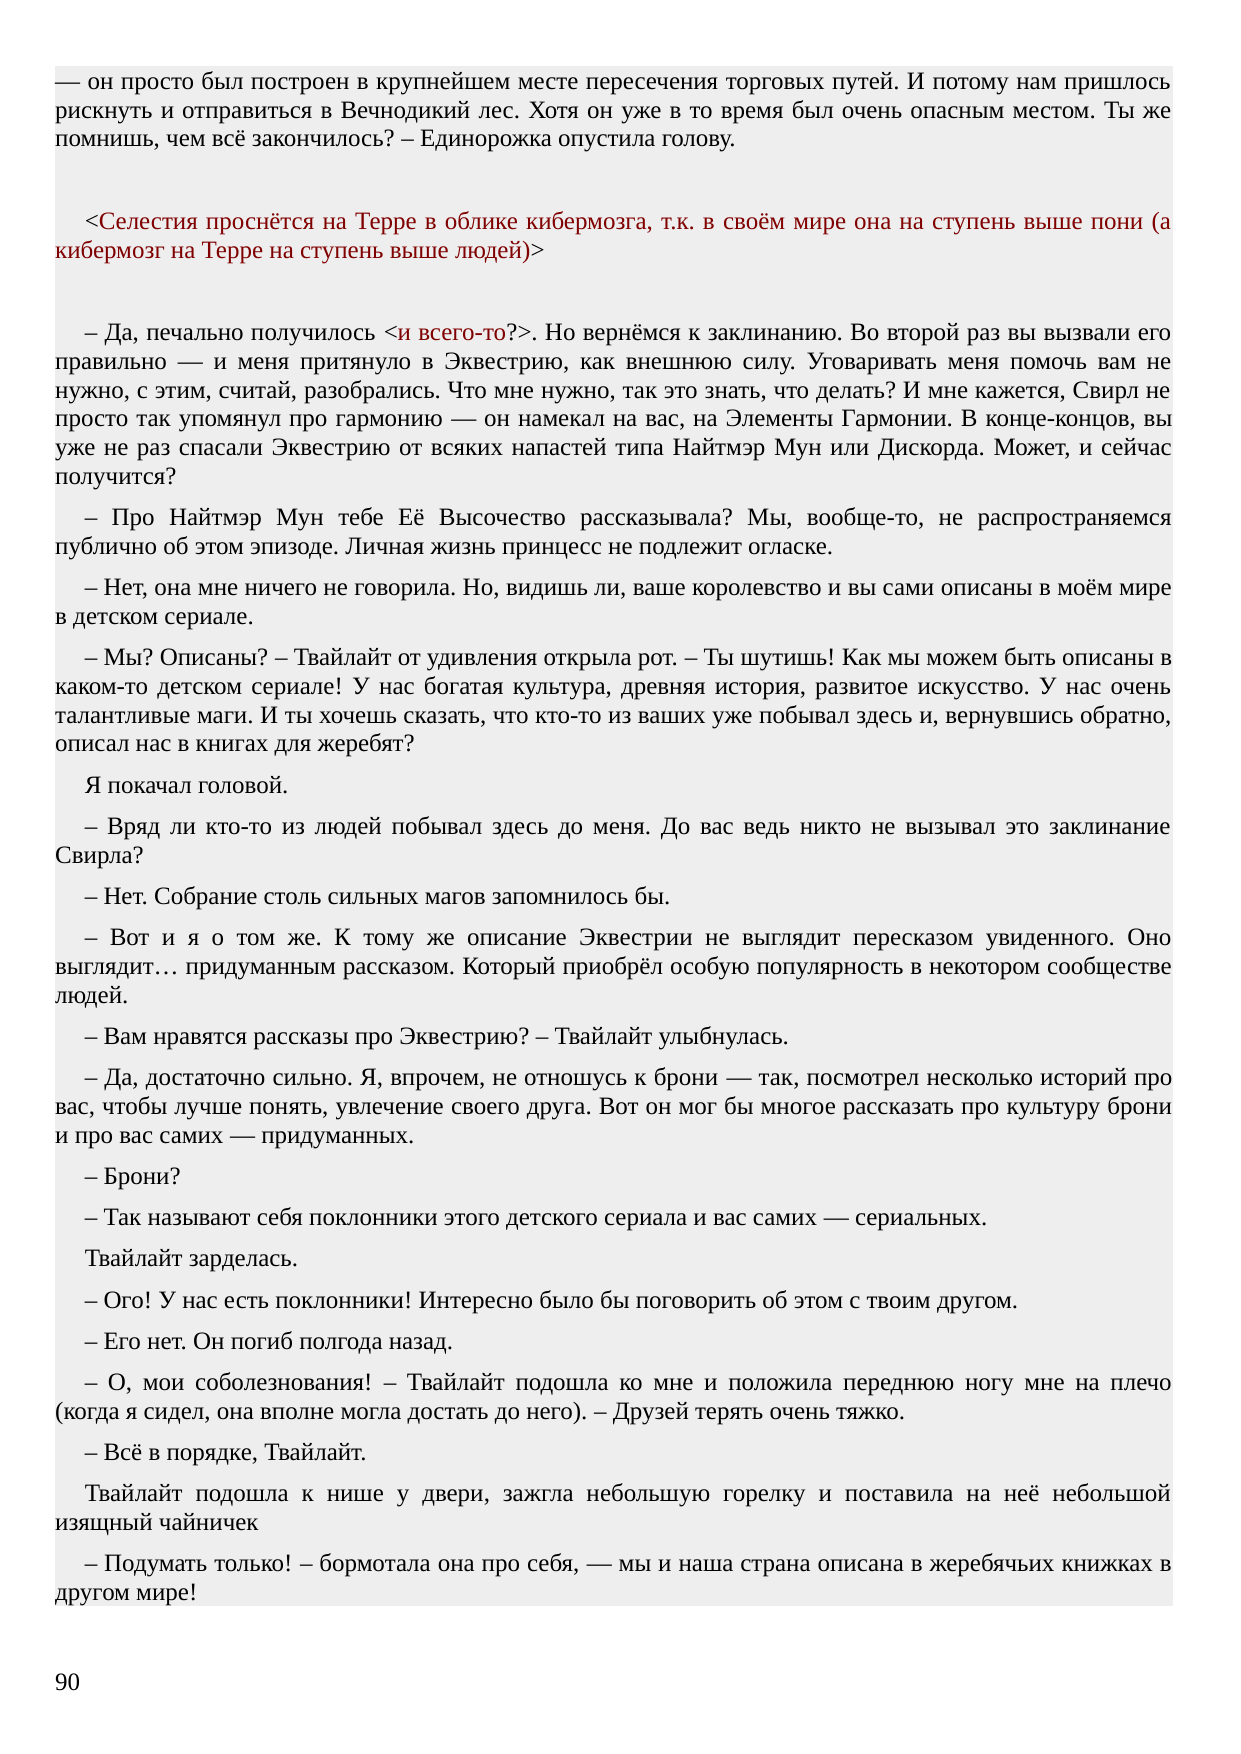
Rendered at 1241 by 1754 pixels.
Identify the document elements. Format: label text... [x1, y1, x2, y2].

text <Селестия проснётся на Терре в облике кибермозга, т.к. в своём мире она на ступень выше пони (а кибермозг на Терре на ступень выше людей)> [55, 206, 1173, 263]
text – Так называют себя поклонники этого детского сериала и вас самих — сериальных. [55, 1202, 1173, 1231]
text – Подумать только! – бормотала она про себя, — мы и наша страна описана в жеребячьих книжках в другом мире! [55, 1548, 1173, 1606]
text – Да, достаточно сильно. Я, впрочем, не отношусь к брони — так, посмотрел несколько историй про вас, чтобы лучше понять, увлечение своего друга. Вот он мог бы многое рассказать про культуру брони и про вас самих — придуманных. [55, 1062, 1173, 1148]
text – Вряд ли кто-то из людей побывал здесь до меня. До вас ведь никто не вызывал это заклинание Свирла? [55, 811, 1173, 868]
text – Его нет. Он погиб полгода назад. [55, 1326, 1173, 1355]
text – Нет. Собрание столь сильных магов запомнилось бы. [55, 881, 1173, 910]
text – Про Найтмэр Мун тебе Её Высочество рассказывала? Мы, вообще-то, не распространяемся публично об этом эпизоде. Личная жизнь принцесс не подлежит огласке. [55, 502, 1173, 560]
text – Ого! У нас есть поклонники! Интересно было бы поговорить об этом с твоим другом. [55, 1285, 1173, 1313]
text Твайлайт зарделась. [55, 1243, 1173, 1272]
text Твайлайт подошла к нише у двери, зажгла небольшую горелку и поставила на неё небольшой изящный чайничек [55, 1478, 1173, 1536]
text — он просто был построен в крупнейшем месте пересечения торговых путей. И потому нам пришлось рискнуть и отправиться в Вечнодикий лес. Хотя он уже в то время был очень опасным местом. Ты же помнишь, чем всё закончилось? – Единорожка опустила голову. [55, 66, 1173, 152]
text Я покачал головой. [55, 770, 1173, 798]
text – Брони? [55, 1161, 1173, 1190]
text – Да, печально получилось <и всего-то?>. Но вернёмся к заклинанию. Во второй раз вы вызвали его правильно — и меня притянуло в Эквестрию, как внешнюю силу. Уговаривать меня помочь вам не нужно, с этим, считай, разобрались. Что мне нужно, так это знать, что делать? И мне кажется, Свирл не просто так упомянул про гармонию — он намекал на вас, на Элементы Гармонии. В конце-концов, вы уже не раз спасали Эквестрию от всяких напастей типа Найтмэр Мун или Дискорда. Может, и сейчас получится? [55, 317, 1173, 490]
text – Нет, она мне ничего не говорила. Но, видишь ли, ваше королевство и вы сами описаны в моём мире в детском сериале. [55, 572, 1173, 630]
text – Мы? Описаны? – Твайлайт от удивления открыла рот. – Ты шутишь! Как мы можем быть описаны в каком-то детском сериале! У нас богатая культура, древняя история, развитое искусство. У нас очень талантливые маги. И ты хочешь сказать, что кто-то из ваших уже побывал здесь и, вернувшись обратно, описал нас в книгах для жеребят? [55, 642, 1173, 757]
text – Вот и я о том же. К тому же описание Эквестрии не выглядит пересказом увиденного. Оно выглядит… придуманным рассказом. Который приобрёл особую популярность в некотором сообществе людей. [55, 922, 1173, 1008]
text – О, мои соболезнования! – Твайлайт подошла ко мне и положила переднюю ногу мне на плечо (когда я сидел, она вполне могла достать до него). – Друзей терять очень тяжко. [55, 1367, 1173, 1425]
text – Всё в порядке, Твайлайт. [55, 1437, 1173, 1466]
text – Вам нравятся рассказы про Эквестрию? – Твайлайт улыбнулась. [55, 1021, 1173, 1050]
